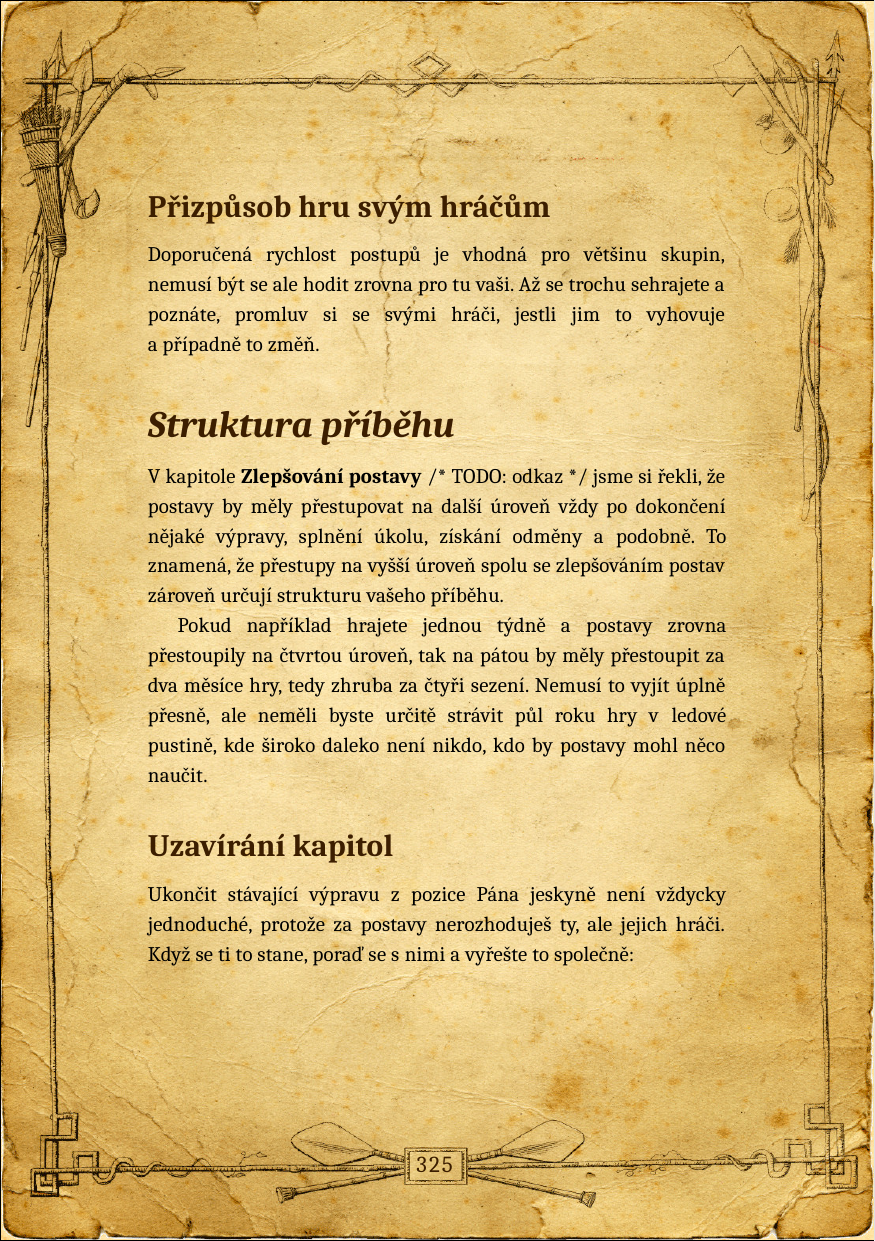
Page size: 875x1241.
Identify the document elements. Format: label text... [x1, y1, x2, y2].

subtitle Uzavírání kapitol [148, 829, 726, 865]
subtitle Přizpůsob hru svým hráčům [148, 189, 726, 225]
text V⁠ kapitole Zlepšování postavy /* TODO: odkaz */ jsme si řekli, že postavy by měly přestupovat na další úroveň vždy po dokončení nějaké výpravy, splnění úkolu, získání odměny a⁠ podobně. To znamená, že přestupy na vyšší úroveň spolu se zlepšováním postav zároveň určují strukturu vašeho příběhu. Pokud například hrajete jednou týdně a⁠ postavy zrovna přestoupily na čtvrtou úroveň, tak na pátou by měly přestoupit za dva měsíce hry, tedy zhruba za čtyři sezení. Nemusí to vyjít úplně přesně, ale neměli byste určitě strávit půl roku hry v⁠ ledové pustině, kde široko daleko není nikdo, kdo by postavy mohl něco naučit. [148, 464, 726, 787]
text Ukončit stávající výpravu z⁠ pozice Pána jeskyně není vždycky jednoduché, protože za postavy nerozhoduješ ty, ale jejich hráči. Když se ti to stane, poraď se s⁠ nimi a⁠ vyřešte to společně: [148, 882, 726, 966]
text Doporučená rychlost postupů je vhodná pro většinu skupin, nemusí být se ale hodit zrovna pro tu vaši. Až se trochu sehrajete a⁠ poznáte, promluv si se svými hráči, jestli jim to vyhovuje a⁠ případně to změň. [148, 243, 726, 356]
subtitle Struktura příběhu [148, 404, 726, 447]
picture [1, 1, 874, 1240]
